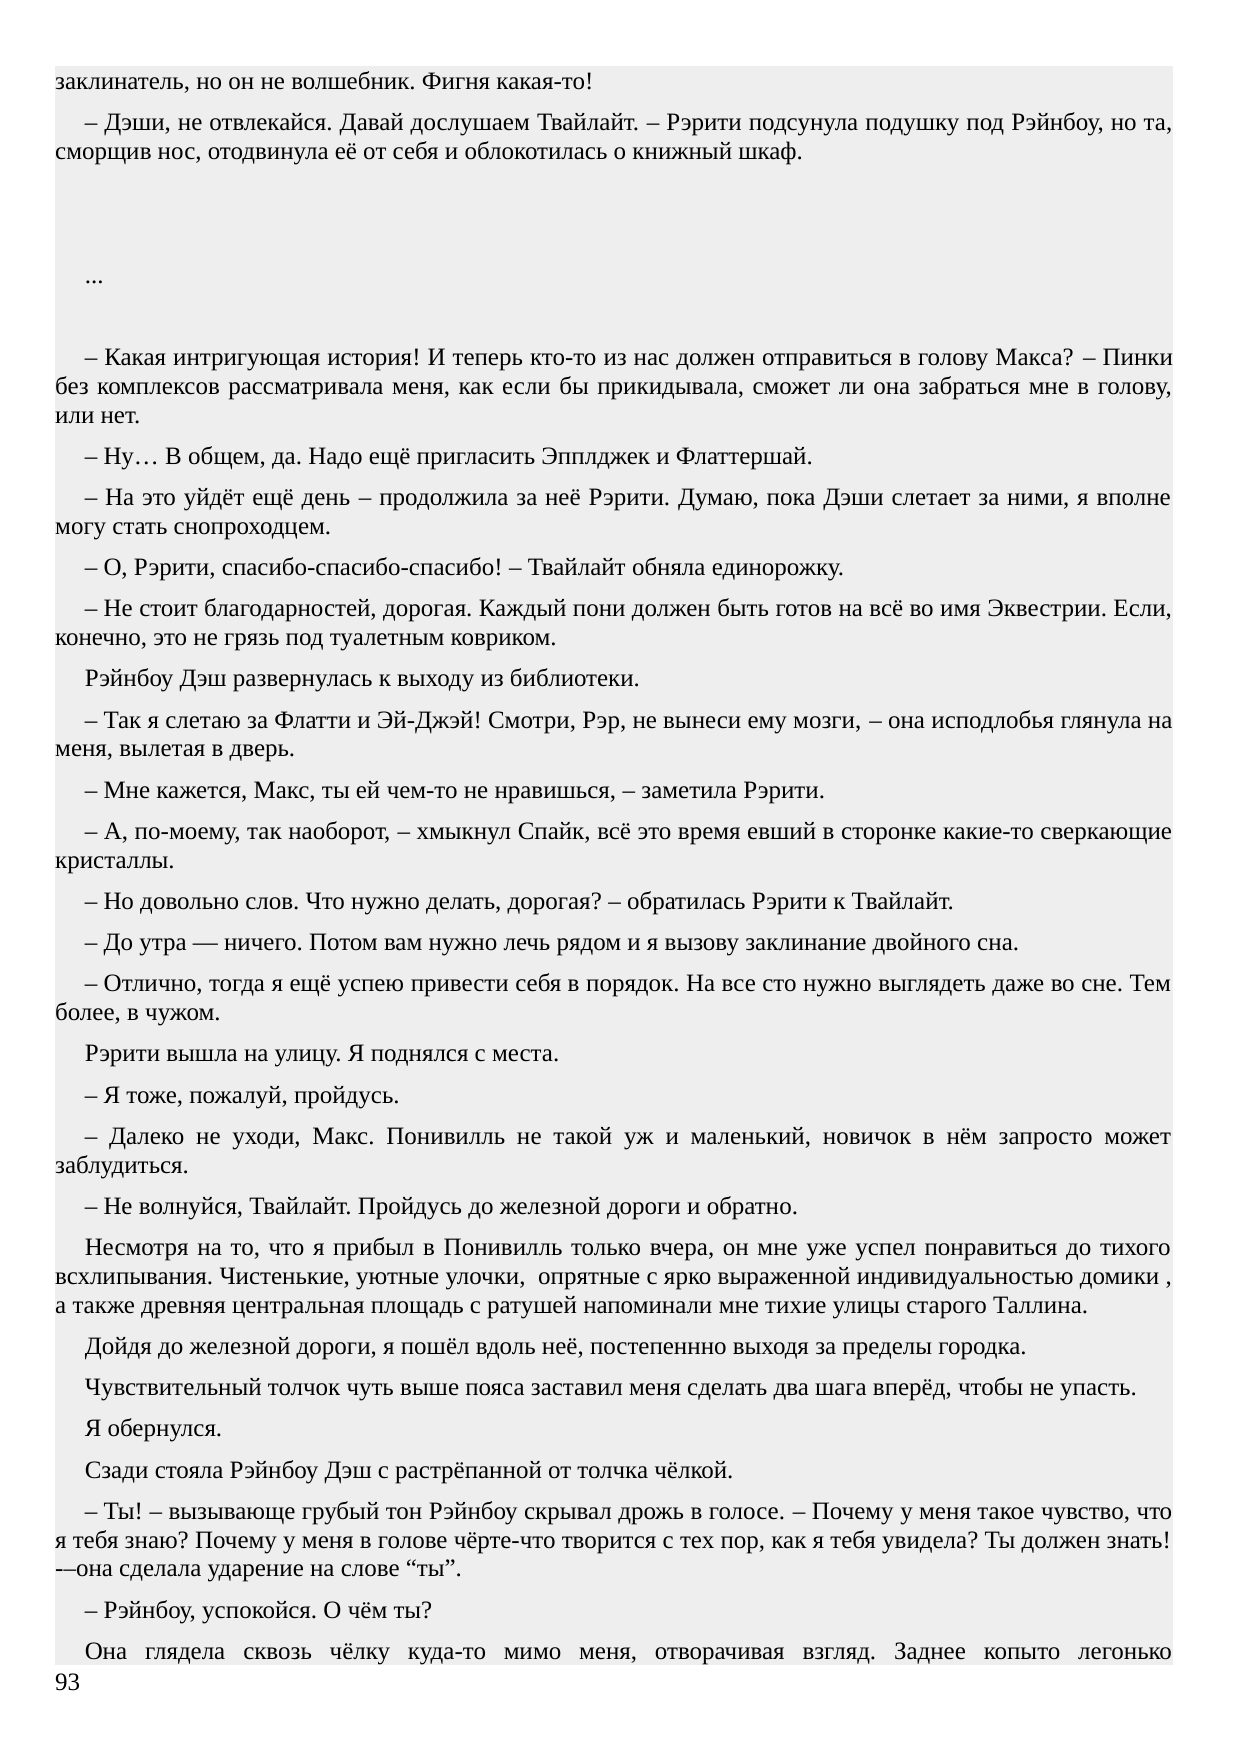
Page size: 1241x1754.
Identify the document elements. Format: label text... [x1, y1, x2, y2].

text – Ты! – вызывающе грубый тон Рэйнбоу скрывал дрожь в голосе. – Почему у меня такое чувство, что я тебя знаю? Почему у меня в голове чёрте-что творится с тех пор, как я тебя увидела? Ты должен знать! -–она сделала ударение на слове “ты”. [55, 1496, 1173, 1582]
text – Не стоит благодарностей, дорогая. Каждый пони должен быть готов на всё во имя Эквестрии. Если, конечно, это не грязь под туалетным ковриком. [55, 593, 1173, 651]
text – О, Рэрити, спасибо-спасибо-спасибо! – Твайлайт обняла единорожку. [55, 552, 1173, 581]
text ... [55, 260, 1173, 288]
text Сзади стояла Рэйнбоу Дэш с растрёпанной от толчка чёлкой. [55, 1455, 1173, 1483]
text – Рэйнбоу, успокойся. О чём ты? [55, 1595, 1173, 1623]
text – До утра — ничего. Потом вам нужно лечь рядом и я вызову заклинание двойного сна. [55, 927, 1173, 956]
text – Так я слетаю за Флатти и Эй-Джэй! Смотри, Рэр, не вынеси ему мозги, – она исподлобья глянула на меня, вылетая в дверь. [55, 705, 1173, 762]
text Дойдя до железной дороги, я пошёл вдоль неё, постепеннно выходя за пределы городка. [55, 1331, 1173, 1360]
text Рэрити вышла на улицу. Я поднялся с места. [55, 1038, 1173, 1067]
text – Я тоже, пожалуй, пройдусь. [55, 1080, 1173, 1108]
text – Далеко не уходи, Макс. Понивилль не такой уж и маленький, новичок в нём запросто может заблудиться. [55, 1121, 1173, 1178]
text Она глядела сквозь чёлку куда-то мимо меня, отворачивая взгляд. Заднее копыто легонько [55, 1636, 1173, 1665]
text заклинатель, но он не волшебник. Фигня какая-то! [55, 66, 1173, 95]
text – А, по-моему, так наоборот, – хмыкнул Спайк, всё это время евший в сторонке какие-то сверкающие кристаллы. [55, 816, 1173, 873]
text – Мне кажется, Макс, ты ей чем-то не нравишься, – заметила Рэрити. [55, 775, 1173, 803]
text – Но довольно слов. Что нужно делать, дорогая? – обратилась Рэрити к Твайлайт. [55, 886, 1173, 915]
text – На это уйдёт ещё день – продолжила за неё Рэрити. Думаю, пока Дэши слетает за ними, я вполне могу стать снопроходцем. [55, 482, 1173, 540]
text Чувствительный толчок чуть выше пояса заставил меня сделать два шага вперёд, чтобы не упасть. [55, 1372, 1173, 1401]
text – Не волнуйся, Твайлайт. Пройдусь до железной дороги и обратно. [55, 1191, 1173, 1220]
text – Отлично, тогда я ещё успею привести себя в порядок. На все сто нужно выглядеть даже во сне. Тем более, в чужом. [55, 968, 1173, 1026]
text Рэйнбоу Дэш развернулась к выходу из библиотеки. [55, 663, 1173, 692]
text – Какая интригующая история! И теперь кто-то из нас должен отправиться в голову Макса? – Пинки без комплексов рассматривала меня, как если бы прикидывала, сможет ли она забраться мне в голову, или нет. [55, 342, 1173, 428]
text – Ну… В общем, да. Надо ещё пригласить Эпплджек и Флаттершай. [55, 441, 1173, 470]
text Я обернулся. [55, 1413, 1173, 1442]
text – Дэши, не отвлекайся. Давай дослушаем Твайлайт. – Рэрити подсунула подушку под Рэйнбоу, но та, сморщив нос, отодвинула её от себя и облокотилась о книжный шкаф. [55, 107, 1173, 165]
text Несмотря на то, что я прибыл в Понивилль только вчера, он мне уже успел понравиться до тихого всхлипывания. Чистенькие, уютные улочки, опрятные с ярко выраженной индивидуальностью домики , а также древняя центральная площадь с ратушей напоминали мне тихие улицы старого Таллина. [55, 1232, 1173, 1318]
